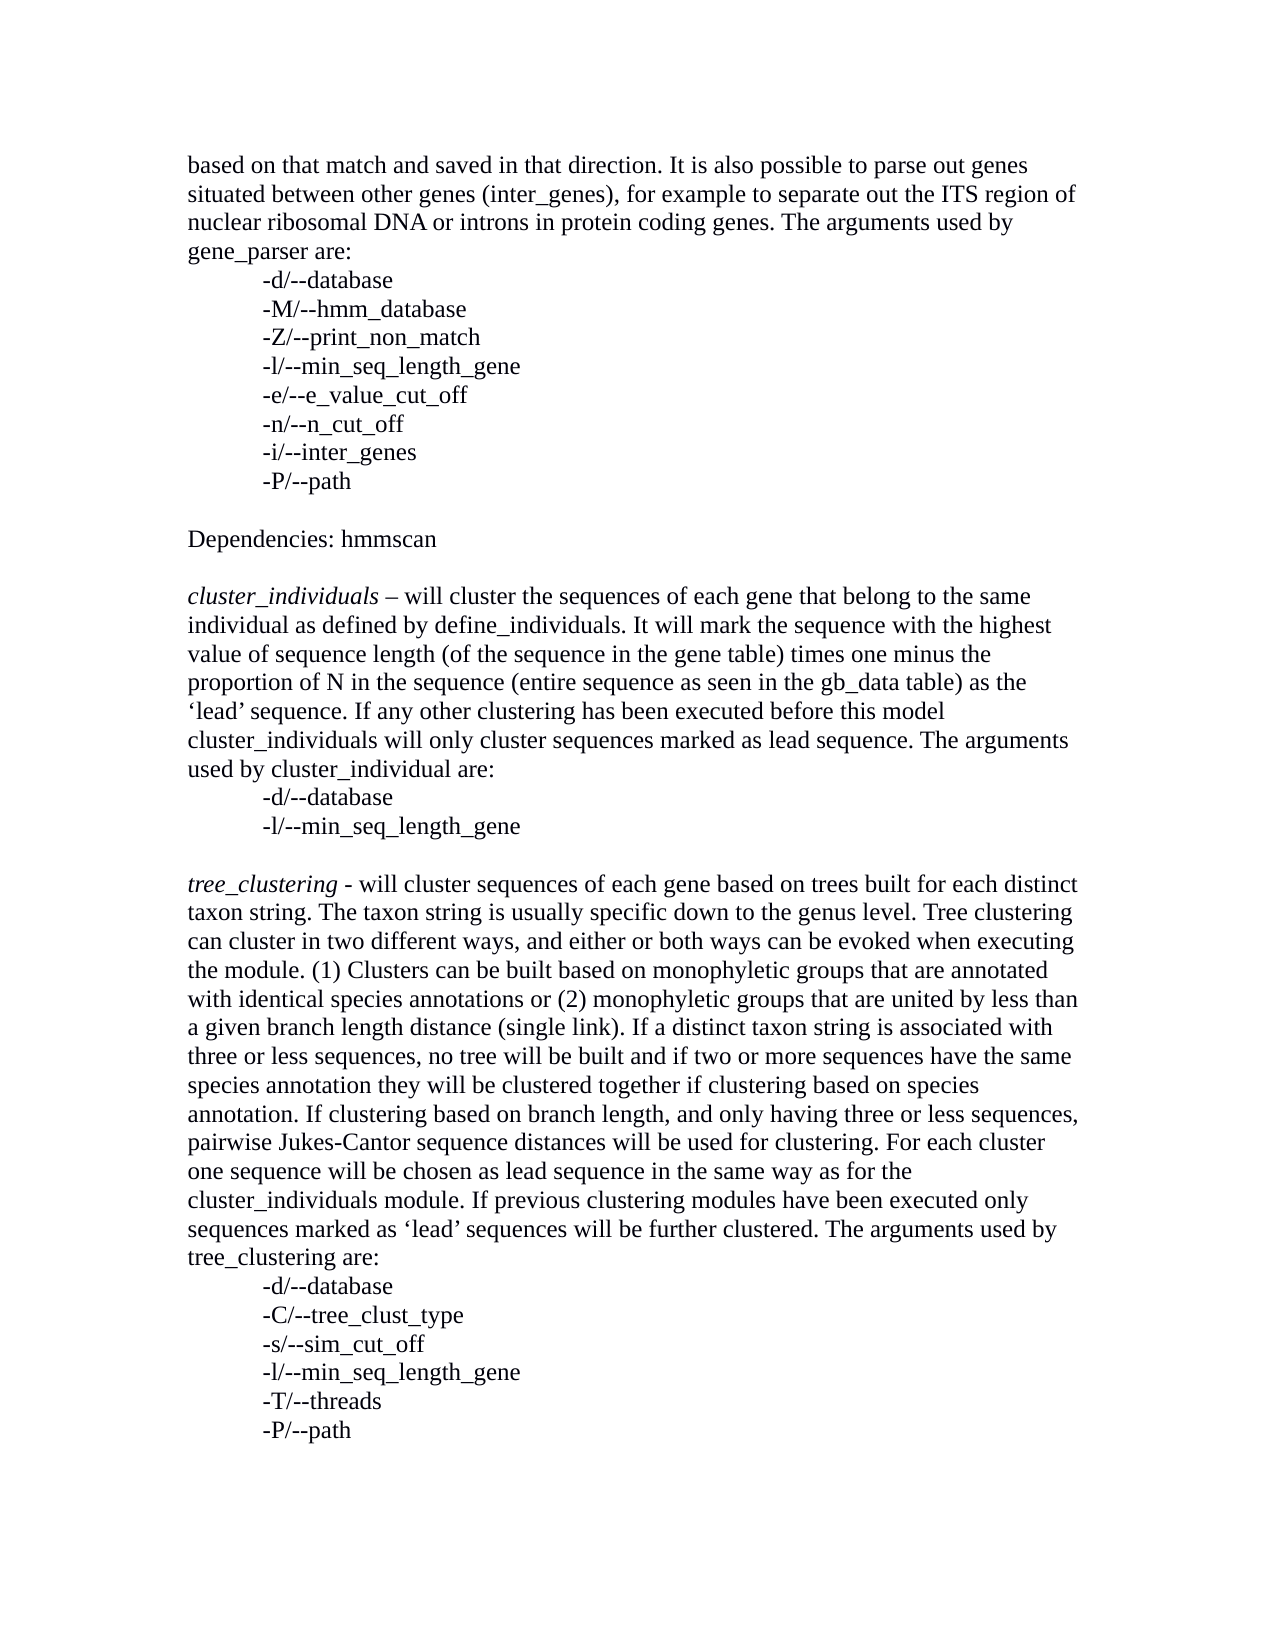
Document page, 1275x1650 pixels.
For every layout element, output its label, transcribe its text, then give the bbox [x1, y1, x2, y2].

text -d/--database [187, 265, 1087, 294]
text Dependencies: hmmscan [187, 524, 1087, 552]
text -l/--min_seq_length_gene [187, 811, 1087, 840]
text -M/--hmm_database [187, 294, 1087, 322]
text -d/--database [187, 782, 1087, 811]
text cluster_individuals – will cluster the sequences of each gene that belong to the same individual as defined by define_individuals. It will mark the sequence with the highest value of sequence length (of the sequence in the gene table) times one minus the proportion of N in the sequence (entire sequence as seen in the gb_data table) as the ‘lead’ sequence. If any other clustering has been executed before this model cluster_individuals will only cluster sequences marked as lead sequence. The arguments used by cluster_individual are: [187, 581, 1087, 782]
text -l/--min_seq_length_gene [187, 1357, 1087, 1386]
text -d/--database [187, 1271, 1087, 1300]
text -l/--min_seq_length_gene [187, 351, 1087, 380]
text -P/--path [187, 466, 1087, 495]
text -Z/--print_non_match [187, 322, 1087, 351]
text based on that match and saved in that direction. It is also possible to parse out genes situated between other genes (inter_genes), for example to separate out the ITS region of nuclear ribosomal DNA or introns in protein coding genes. The arguments used by gene_parser are: [187, 150, 1087, 265]
text -e/--e_value_cut_off [187, 380, 1087, 409]
text -n/--n_cut_off [187, 409, 1087, 437]
text -i/--inter_genes [187, 437, 1087, 466]
text -s/--sim_cut_off [187, 1329, 1087, 1357]
text tree_clustering - will cluster sequences of each gene based on trees built for each distinct taxon string. The taxon string is usually specific down to the genus level. Tree clustering can cluster in two different ways, and either or both ways can be evoked when executing the module. (1) Clusters can be built based on monophyletic groups that are annotated with identical species annotations or (2) monophyletic groups that are united by less than a given branch length distance (single link). If a distinct taxon string is associated with three or less sequences, no tree will be built and if two or more sequences have the same species annotation they will be clustered together if clustering based on species annotation. If clustering based on branch length, and only having three or less sequences, pairwise Jukes-Cantor sequence distances will be used for clustering. For each cluster one sequence will be chosen as lead sequence in the same way as for the cluster_individuals module. If previous clustering modules have been executed only sequences marked as ‘lead’ sequences will be further clustered. The arguments used by tree_clustering are: [187, 869, 1087, 1271]
text -C/--tree_clust_type [187, 1300, 1087, 1329]
text -P/--path [187, 1415, 1087, 1444]
text -T/--threads [187, 1386, 1087, 1415]
